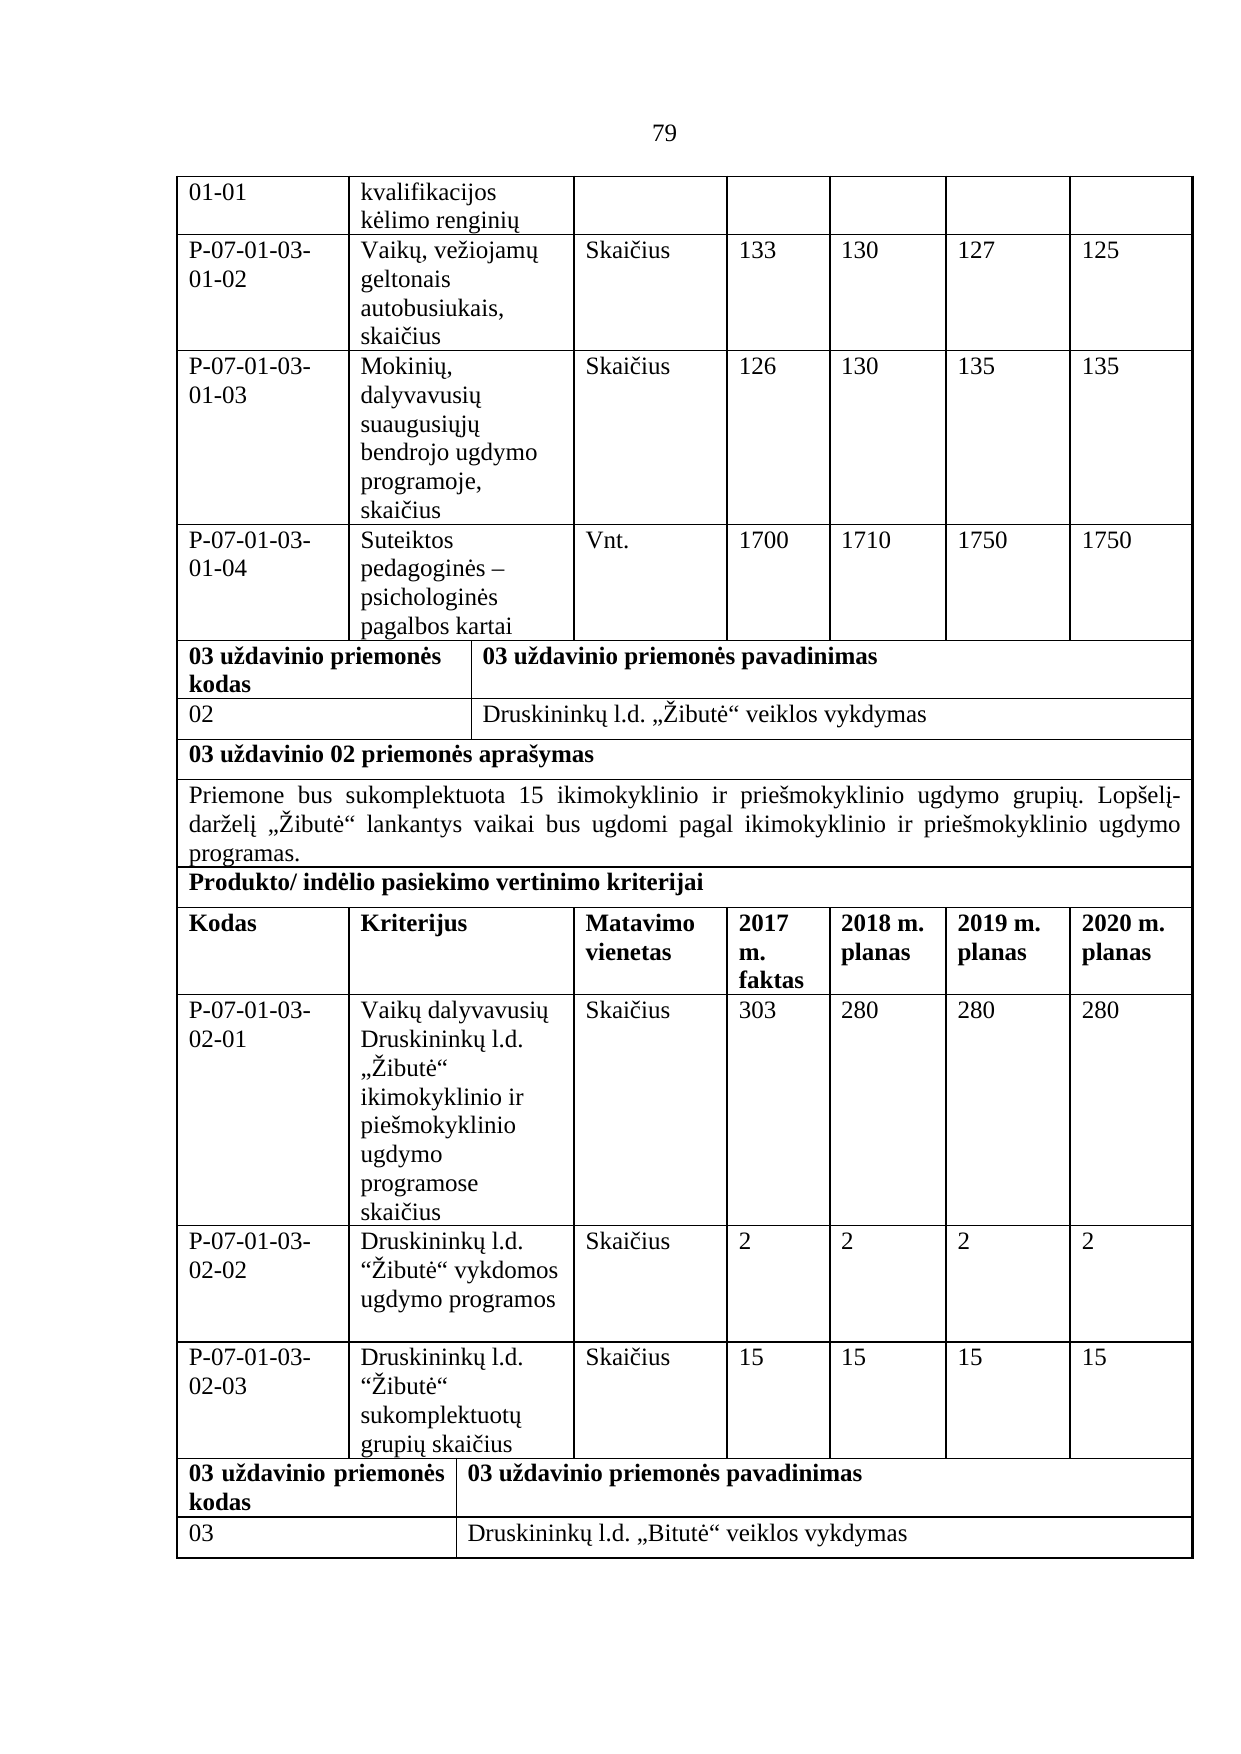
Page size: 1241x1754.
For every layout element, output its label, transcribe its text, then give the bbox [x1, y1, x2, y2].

table_cell Produkto/ indėlio pasiekimo vertinimo kriterijai [178, 868, 1191, 907]
table_cell 03 uždavinio priemonės pavadinimas [457, 1459, 1191, 1516]
table_cell 2017 m. faktas [728, 908, 829, 994]
table_cell Mokinių, dalyvavusių suaugusiųjų bendrojo ugdymo programoje, skaičius [350, 351, 573, 524]
table_cell 03 uždavinio 02 priemonės aprašymas [178, 740, 1191, 779]
table_cell [728, 177, 829, 234]
table_cell 03 [178, 1518, 456, 1557]
table_cell [947, 177, 1069, 234]
table_cell 15 [947, 1343, 1069, 1457]
table_cell 280 [1071, 995, 1191, 1225]
table_cell P-07-01-03-02-03 [178, 1343, 348, 1457]
table_cell 2018 m. planas [831, 908, 945, 994]
table_cell [575, 177, 726, 234]
table_cell 03 uždavinio priemonės kodas [178, 1459, 456, 1516]
table_cell Kriterijus [350, 908, 573, 994]
table_cell 15 [1071, 1343, 1191, 1457]
table_cell 2 [947, 1226, 1069, 1341]
table_cell 2 [728, 1226, 829, 1341]
table_cell 280 [831, 995, 945, 1225]
table_cell Kodas [178, 908, 348, 994]
table_cell 127 [947, 235, 1069, 350]
table_cell 135 [1071, 351, 1191, 524]
table_cell 125 [1071, 235, 1191, 350]
table_cell Skaičius [575, 1343, 726, 1457]
table_cell P-07-01-03-02-01 [178, 995, 348, 1225]
table_cell Druskininkų l.d. “Žibutė“ vykdomos ugdymo programos [350, 1226, 573, 1341]
table_cell 133 [728, 235, 829, 350]
table_cell 2 [1071, 1226, 1191, 1341]
table_cell 1750 [947, 525, 1069, 640]
table_cell 2019 m. planas [947, 908, 1069, 994]
table_cell Skaičius [575, 351, 726, 524]
table_cell Vaikų dalyvavusių Druskininkų l.d. „Žibutė“ ikimokyklinio ir piešmokyklinio ugdymo programose skaičius [350, 995, 573, 1225]
table_cell [831, 177, 945, 234]
table_cell Skaičius [575, 1226, 726, 1341]
table_cell 135 [947, 351, 1069, 524]
table_cell Skaičius [575, 995, 726, 1225]
table_cell Druskininkų l.d. „Žibutė“ veiklos vykdymas [472, 699, 1191, 738]
table_cell 2 [831, 1226, 945, 1341]
table_cell P-07-01-03-01-04 [178, 525, 348, 640]
table_cell Priemone bus sukomplektuota 15 ikimokyklinio ir priešmokyklinio ugdymo grupių. Lopšelį-darželį „Žibutė“ lankantys vaikai bus ugdomi pagal ikimokyklinio ir priešmokyklinio ugdymo programas. [178, 780, 1191, 866]
table_cell Vaikų, vežiojamų geltonais autobusiukais, skaičius [350, 235, 573, 350]
table_cell Druskininkų l.d. “Žibutė“ sukomplektuotų grupių skaičius [350, 1343, 573, 1457]
table_cell 03 uždavinio priemonės kodas [178, 641, 471, 698]
table_cell 03 uždavinio priemonės pavadinimas [472, 641, 1191, 698]
table_cell P-07-01-03-02-02 [178, 1226, 348, 1341]
table_cell 1710 [831, 525, 945, 640]
table_cell kvalifikacijos kėlimo renginių [350, 177, 573, 234]
table_cell 126 [728, 351, 829, 524]
table_cell 02 [178, 699, 471, 738]
table_cell P-07-01-03-01-03 [178, 351, 348, 524]
table_cell 1750 [1071, 525, 1191, 640]
table_cell 15 [728, 1343, 829, 1457]
table_cell 01-01 [178, 177, 348, 234]
table_cell 2020 m. planas [1071, 908, 1191, 994]
table_cell [1071, 177, 1191, 234]
table_cell Skaičius [575, 235, 726, 350]
table_cell 280 [947, 995, 1069, 1225]
table_cell 303 [728, 995, 829, 1225]
table_cell P-07-01-03-01-02 [178, 235, 348, 350]
table_cell 1700 [728, 525, 829, 640]
table_cell 15 [831, 1343, 945, 1457]
table_cell Vnt. [575, 525, 726, 640]
table_cell 130 [831, 235, 945, 350]
table_cell Suteiktos pedagoginės – psichologinės pagalbos kartai [350, 525, 573, 640]
table_cell Druskininkų l.d. „Bitutė“ veiklos vykdymas [457, 1518, 1191, 1557]
table_cell 130 [831, 351, 945, 524]
table_cell Matavimo vienetas [575, 908, 726, 994]
